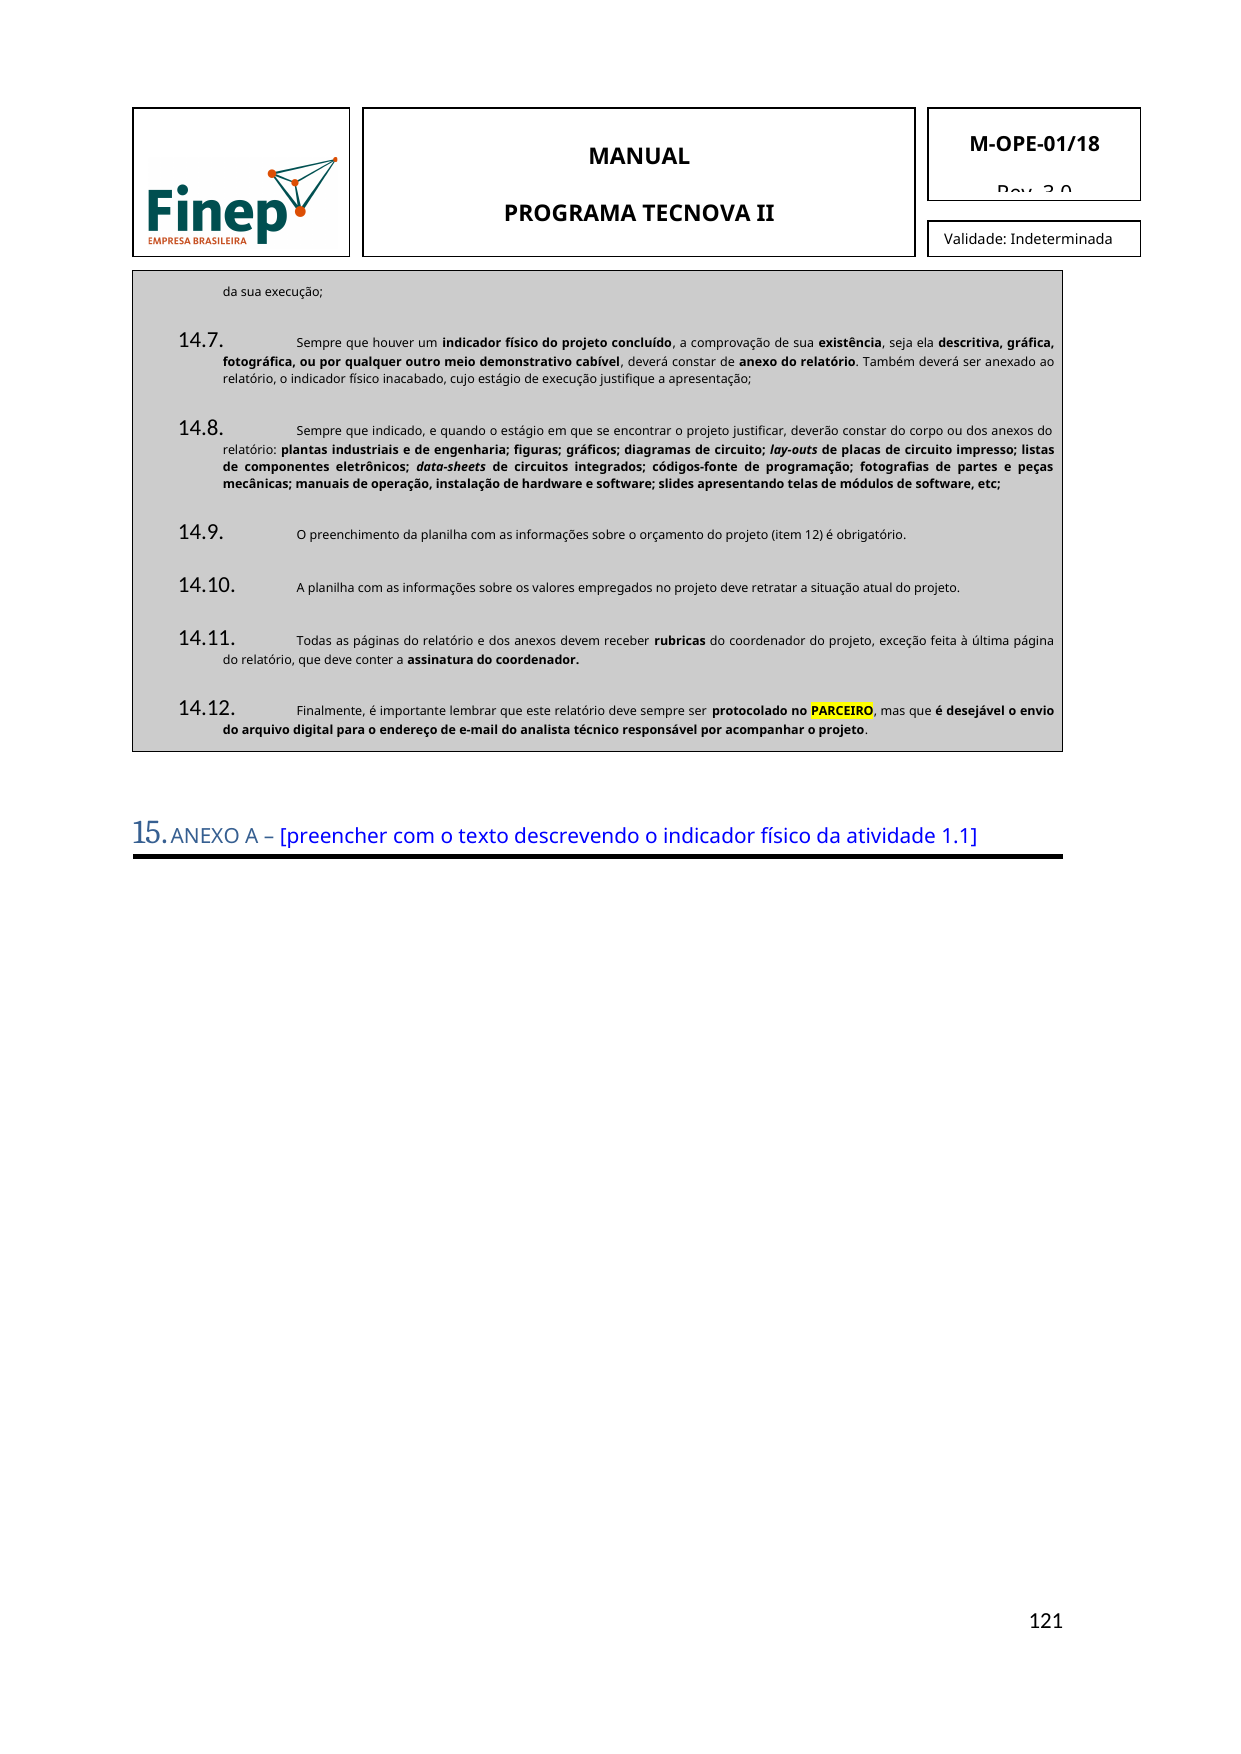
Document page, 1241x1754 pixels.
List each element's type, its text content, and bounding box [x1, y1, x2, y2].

list ANEXO A – [preencher com o texto descrevendo o indicador físico da atividade 1.1] [133, 814, 1063, 854]
table_header da sua execução; Sempre que houver um indicador físico do projeto concluído, a comprovação de sua existência, seja ela descritiva, gráfica, fotográfica, ou por qualquer outro meio demonstrativo cabível, deverá constar de anexo do relatório. Também deverá ser anexado ao relatório, o indicador físico inacabado, cujo estágio de execução justifique a apresentação; Sempre que indicado, e quando o estágio em que se encontrar o projeto justificar, deverão constar do corpo ou dos anexos do relatório: plantas industriais e de engenharia; figuras; gráficos; diagramas de circuito; lay-outs de placas de circuito impresso; listas de componentes eletrônicos; data-sheets de circuitos integrados; códigos-fonte de programação; fotografias de partes e peças mecânicas; manuais de operação, instalação de hardware e software; slides apresentando telas de módulos de software, etc; O preenchimento da planilha com as informações sobre o orçamento do projeto (item 12) é obrigatório. A planilha com as informações sobre os valores empregados no projeto deve retratar a situação atual do projeto. Todas as páginas do relatório e dos anexos devem receber rubricas do coordenador do projeto, exceção feita à última página do relatório, que deve conter a assinatura do coordenador. Finalmente, é importante lembrar que este relatório deve sempre ser protocolado no PARCEIRO, mas que é desejável o envio do arquivo digital para o endereço de e-mail do analista técnico responsável por acompanhar o projeto. [133, 271, 1062, 751]
